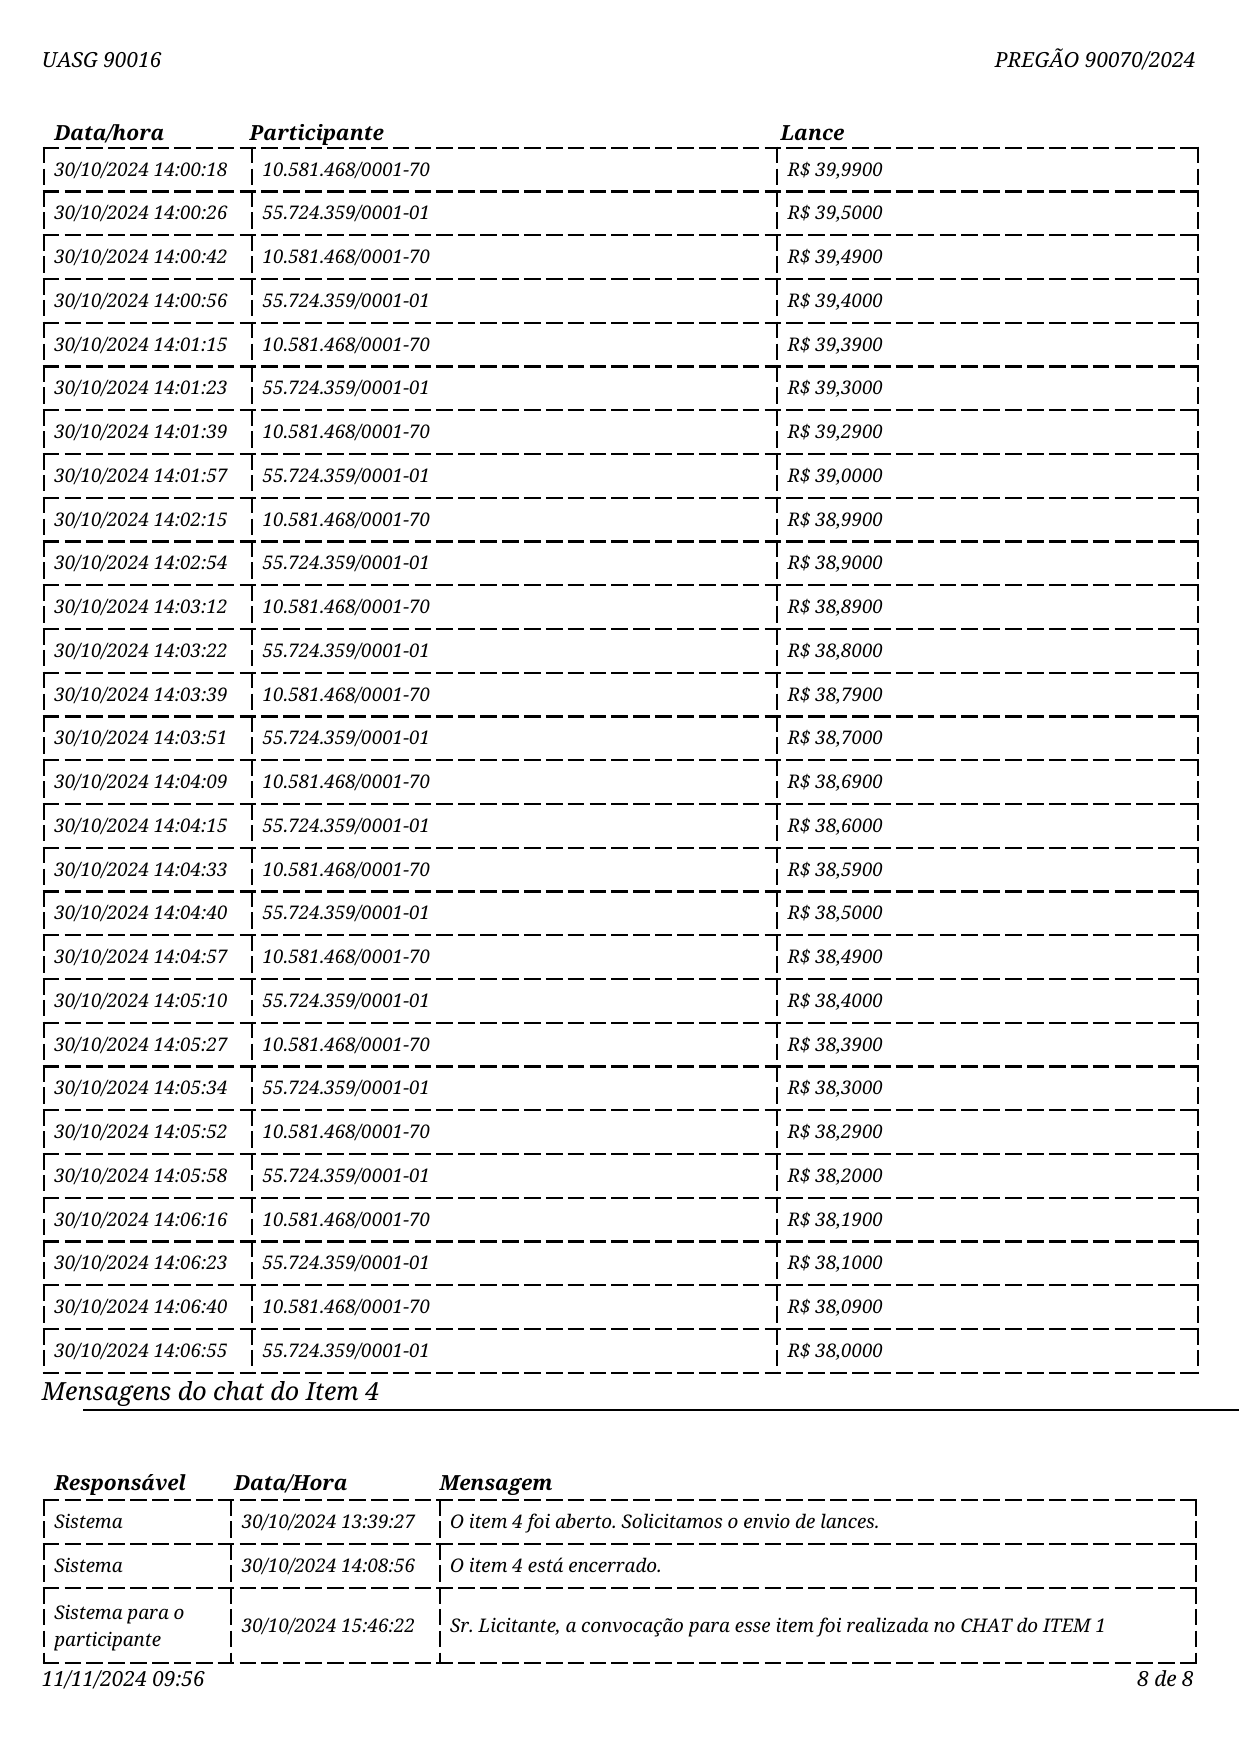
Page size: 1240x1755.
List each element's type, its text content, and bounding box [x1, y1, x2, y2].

table_cell 55.724.359/0001-01 [252, 1328, 777, 1372]
table_cell 55.724.359/0001-01 [252, 890, 777, 934]
table_cell R$ 38,7000 [777, 715, 1198, 759]
table_cell R$ 38,3000 [777, 1065, 1198, 1109]
table_cell 10.581.468/0001-70 [252, 759, 777, 803]
table_cell R$ 38,4000 [777, 978, 1198, 1022]
table_cell 55.724.359/0001-01 [252, 365, 777, 409]
table_cell 30/10/2024 14:05:52 [44, 1109, 252, 1153]
table_cell R$ 38,8000 [777, 628, 1198, 672]
table_cell R$ 38,9900 [777, 497, 1198, 540]
table_cell 30/10/2024 14:05:34 [44, 1065, 252, 1109]
table_cell 10.581.468/0001-70 [252, 322, 777, 365]
table_cell 10.581.468/0001-70 [252, 672, 777, 715]
table_cell 55.724.359/0001-01 [252, 1065, 777, 1109]
table_cell R$ 38,0000 [777, 1328, 1198, 1372]
table_cell R$ 39,3000 [777, 365, 1198, 409]
table_cell 55.724.359/0001-01 [252, 278, 777, 322]
table_cell R$ 38,9000 [777, 540, 1198, 584]
table_cell R$ 38,3900 [777, 1022, 1198, 1065]
table_cell 10.581.468/0001-70 [252, 1022, 777, 1065]
table_cell 55.724.359/0001-01 [252, 628, 777, 672]
text Mensagens do chat do Item 4 [42, 1374, 1089, 1408]
table_cell R$ 39,0000 [777, 453, 1198, 497]
table_cell 10.581.468/0001-70 [252, 147, 777, 190]
table_cell R$ 39,5000 [777, 190, 1198, 234]
text Responsável Data/Hora Mensagem [54, 1468, 1089, 1497]
table_cell Sistema [44, 1543, 231, 1587]
table_cell R$ 38,6000 [777, 803, 1198, 847]
table_cell Sistema para o participante [44, 1587, 231, 1662]
table_cell R$ 38,4900 [777, 934, 1198, 978]
table_cell 30/10/2024 14:02:54 [44, 540, 252, 584]
table_cell 30/10/2024 14:00:18 [44, 147, 252, 190]
table_cell 55.724.359/0001-01 [252, 803, 777, 847]
table_cell 30/10/2024 14:03:39 [44, 672, 252, 715]
table_cell 10.581.468/0001-70 [252, 934, 777, 978]
table_cell 30/10/2024 14:04:57 [44, 934, 252, 978]
table_cell R$ 38,7900 [777, 672, 1198, 715]
table_cell 30/10/2024 14:03:12 [44, 584, 252, 628]
table_cell 30/10/2024 14:02:15 [44, 497, 252, 540]
table_cell R$ 39,4900 [777, 234, 1198, 278]
table_header O item 4 foi aberto. Solicitamos o envio de lances. [440, 1499, 1196, 1543]
table_cell R$ 38,1900 [777, 1197, 1198, 1240]
table_cell R$ 38,5000 [777, 890, 1198, 934]
table_cell R$ 39,3900 [777, 322, 1198, 365]
table_cell 10.581.468/0001-70 [252, 409, 777, 453]
table_cell R$ 39,4000 [777, 278, 1198, 322]
table_cell 55.724.359/0001-01 [252, 1240, 777, 1284]
table_cell O item 4 está encerrado. [440, 1543, 1196, 1587]
table_cell 30/10/2024 14:06:40 [44, 1284, 252, 1328]
table_header Sistema [44, 1499, 231, 1543]
table_cell 10.581.468/0001-70 [252, 497, 777, 540]
table_cell 30/10/2024 14:04:09 [44, 759, 252, 803]
table_cell 30/10/2024 14:08:56 [231, 1543, 439, 1587]
table_cell R$ 39,9900 [777, 147, 1198, 190]
table_cell R$ 39,2900 [777, 409, 1198, 453]
table_cell 55.724.359/0001-01 [252, 715, 777, 759]
table_cell R$ 38,2900 [777, 1109, 1198, 1153]
table_cell 10.581.468/0001-70 [252, 1284, 777, 1328]
table_cell 30/10/2024 14:00:26 [44, 190, 252, 234]
table_cell 30/10/2024 14:06:16 [44, 1197, 252, 1240]
table_cell 30/10/2024 14:05:27 [44, 1022, 252, 1065]
table_cell R$ 38,0900 [777, 1284, 1198, 1328]
table_cell 10.581.468/0001-70 [252, 1197, 777, 1240]
table_cell 55.724.359/0001-01 [252, 540, 777, 584]
table_cell 55.724.359/0001-01 [252, 453, 777, 497]
table_cell 30/10/2024 14:04:15 [44, 803, 252, 847]
table_cell 10.581.468/0001-70 [252, 234, 777, 278]
table_cell 55.724.359/0001-01 [252, 1153, 777, 1197]
table_cell R$ 38,1000 [777, 1240, 1198, 1284]
table_cell 30/10/2024 14:06:55 [44, 1328, 252, 1372]
table_cell 55.724.359/0001-01 [252, 190, 777, 234]
table_cell R$ 38,8900 [777, 584, 1198, 628]
table_cell 10.581.468/0001-70 [252, 584, 777, 628]
table_cell R$ 38,2000 [777, 1153, 1198, 1197]
table_cell 30/10/2024 14:01:57 [44, 453, 252, 497]
table_cell 10.581.468/0001-70 [252, 1109, 777, 1153]
table_cell 30/10/2024 14:01:23 [44, 365, 252, 409]
table_cell 30/10/2024 14:01:39 [44, 409, 252, 453]
table_cell Sr. Licitante, a convocação para esse item foi realizada no CHAT do ITEM 1 [440, 1587, 1196, 1662]
table_cell 30/10/2024 14:03:22 [44, 628, 252, 672]
table_cell 30/10/2024 14:05:58 [44, 1153, 252, 1197]
table_cell R$ 38,6900 [777, 759, 1198, 803]
table_cell 30/10/2024 14:06:23 [44, 1240, 252, 1284]
table_cell 30/10/2024 14:00:42 [44, 234, 252, 278]
table_cell 30/10/2024 15:46:22 [231, 1587, 439, 1662]
table_cell 30/10/2024 14:04:40 [44, 890, 252, 934]
table_cell 55.724.359/0001-01 [252, 978, 777, 1022]
table_cell 30/10/2024 14:03:51 [44, 715, 252, 759]
table_cell 30/10/2024 14:05:10 [44, 978, 252, 1022]
table_cell 30/10/2024 14:04:33 [44, 847, 252, 890]
table_cell 30/10/2024 14:00:56 [44, 278, 252, 322]
table_cell 30/10/2024 14:01:15 [44, 322, 252, 365]
table_cell 10.581.468/0001-70 [252, 847, 777, 890]
table_header 30/10/2024 13:39:27 [231, 1499, 439, 1543]
table_cell R$ 38,5900 [777, 847, 1198, 890]
